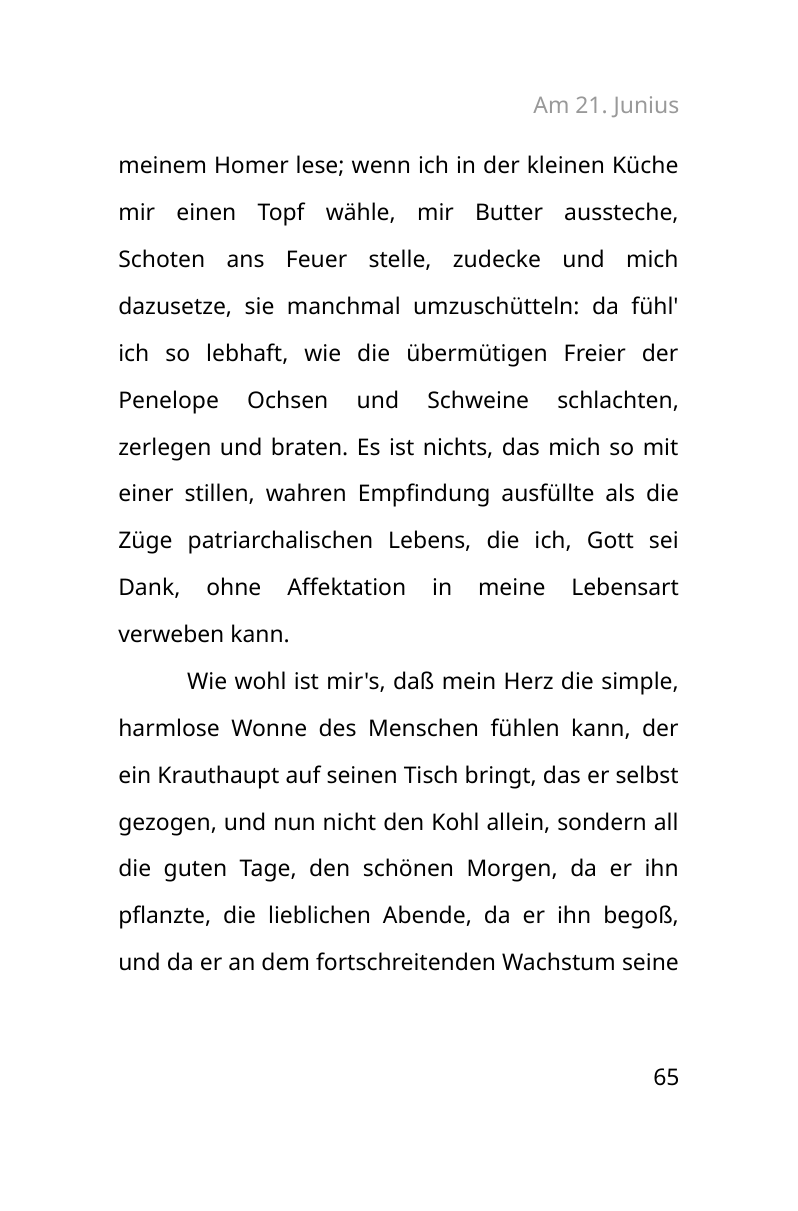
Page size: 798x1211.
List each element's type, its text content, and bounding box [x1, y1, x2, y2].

text meinem Homer lese; wenn ich in der kleinen Küche mir einen Topf wähle, mir Butter aussteche, Schoten ans Feuer stelle, zudecke und mich dazusetze, sie manchmal umzuschütteln: da fühl' ich so lebhaft, wie die übermütigen Freier der Penelope Ochsen und Schweine schlachten, zerlegen und braten. Es ist nichts, das mich so mit einer stillen, wahren Empfindung ausfüllte als die Züge patriarchalischen Lebens, die ich, Gott sei Dank, ohne Affektation in meine Lebensart verweben kann. [118, 149, 679, 649]
text Wie wohl ist mir's, daß mein Herz die simple, harmlose Wonne des Menschen fühlen kann, der ein Krauthaupt auf seinen Tisch bringt, das er selbst gezogen, und nun nicht den Kohl allein, sondern all die guten Tage, den schönen Morgen, da er ihn pflanzte, die lieblichen Abende, da er ihn begoß, und da er an dem fortschreitenden Wachstum seine [118, 665, 679, 977]
